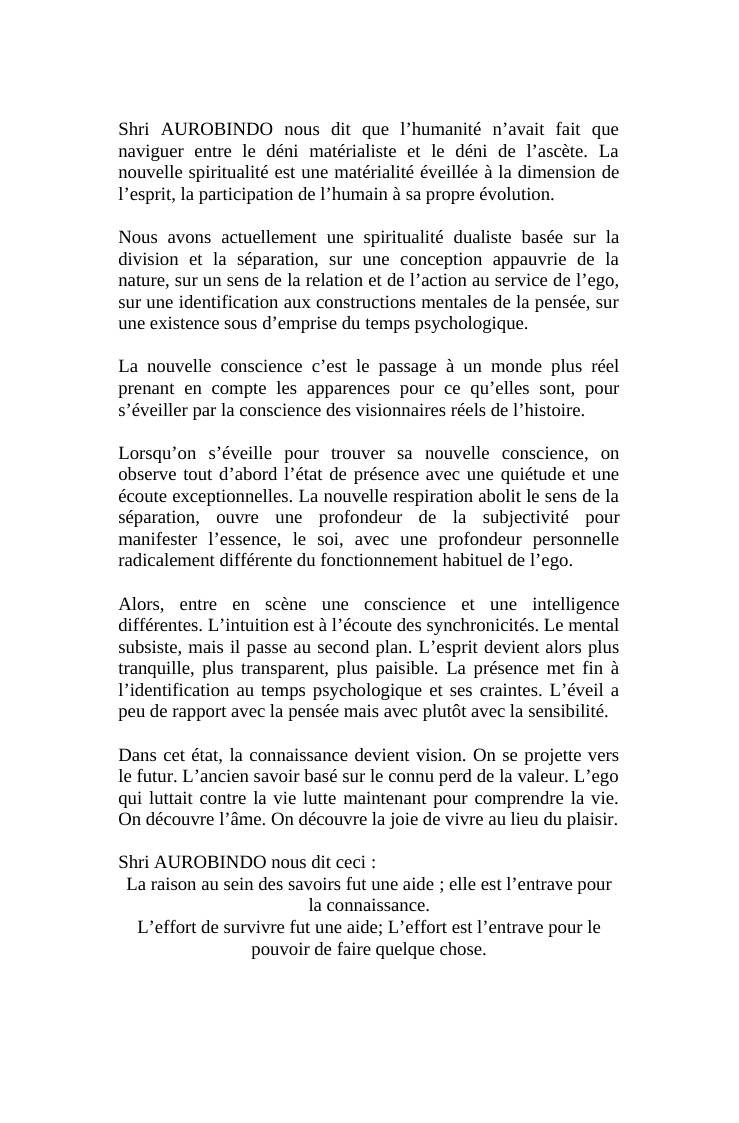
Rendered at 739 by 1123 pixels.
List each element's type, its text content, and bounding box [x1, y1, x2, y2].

text Lorsqu’on s’éveille pour trouver sa nouvelle conscience, on observe tout d’abord l’état de présence avec une quiétude et une écoute exceptionnelles. La nouvelle respiration abolit le sens de la séparation, ouvre une profondeur de la subjectivité pour manifester l’essence, le soi, avec une profondeur personnelle radicalement différente du fonctionnement habituel de l’ego. [118, 442, 620, 571]
text La nouvelle conscience c’est le passage à un monde plus réel prenant en compte les apparences pour ce qu’elles sont, pour s’éveiller par la conscience des visionnaires réels de l’histoire. [118, 355, 620, 420]
text La raison au sein des savoirs fut une aide ; elle est l’entrave pour la connaissance. [118, 873, 620, 916]
text Shri AUROBINDO nous dit ceci : [118, 851, 620, 873]
text Shri AUROBINDO nous dit que l’humanité n’avait fait que naviguer entre le déni matérialiste et le déni de l’ascète. La nouvelle spiritualité est une matérialité éveillée à la dimension de l’esprit, la participation de l’humain à sa propre évolution. [118, 118, 620, 204]
text L’effort de survivre fut une aide; L’effort est l’entrave pour le pouvoir de faire quelque chose. [118, 916, 620, 959]
text Dans cet état, la connaissance devient vision. On se projette vers le futur. L’ancien savoir basé sur le connu perd de la valeur. L’ego qui luttait contre la vie lutte maintenant pour comprendre la vie. On découvre l’âme. On découvre la joie de vivre au lieu du plaisir. [118, 743, 620, 830]
text Alors, entre en scène une conscience et une intelligence différentes. L’intuition est à l’écoute des synchronicités. Le mental subsiste, mais il passe au second plan. L’esprit devient alors plus tranquille, plus transparent, plus paisible. La présence met fin à l’identification au temps psychologique et ses craintes. L’éveil a peu de rapport avec la pensée mais avec plutôt avec la sensibilité. [118, 592, 620, 722]
text Nous avons actuellement une spiritualité dualiste basée sur la division et la séparation, sur une conception appauvrie de la nature, sur un sens de la relation et de l’action au service de l’ego, sur une identification aux constructions mentales de la pensée, sur une existence sous d’emprise du temps psychologique. [118, 226, 620, 334]
